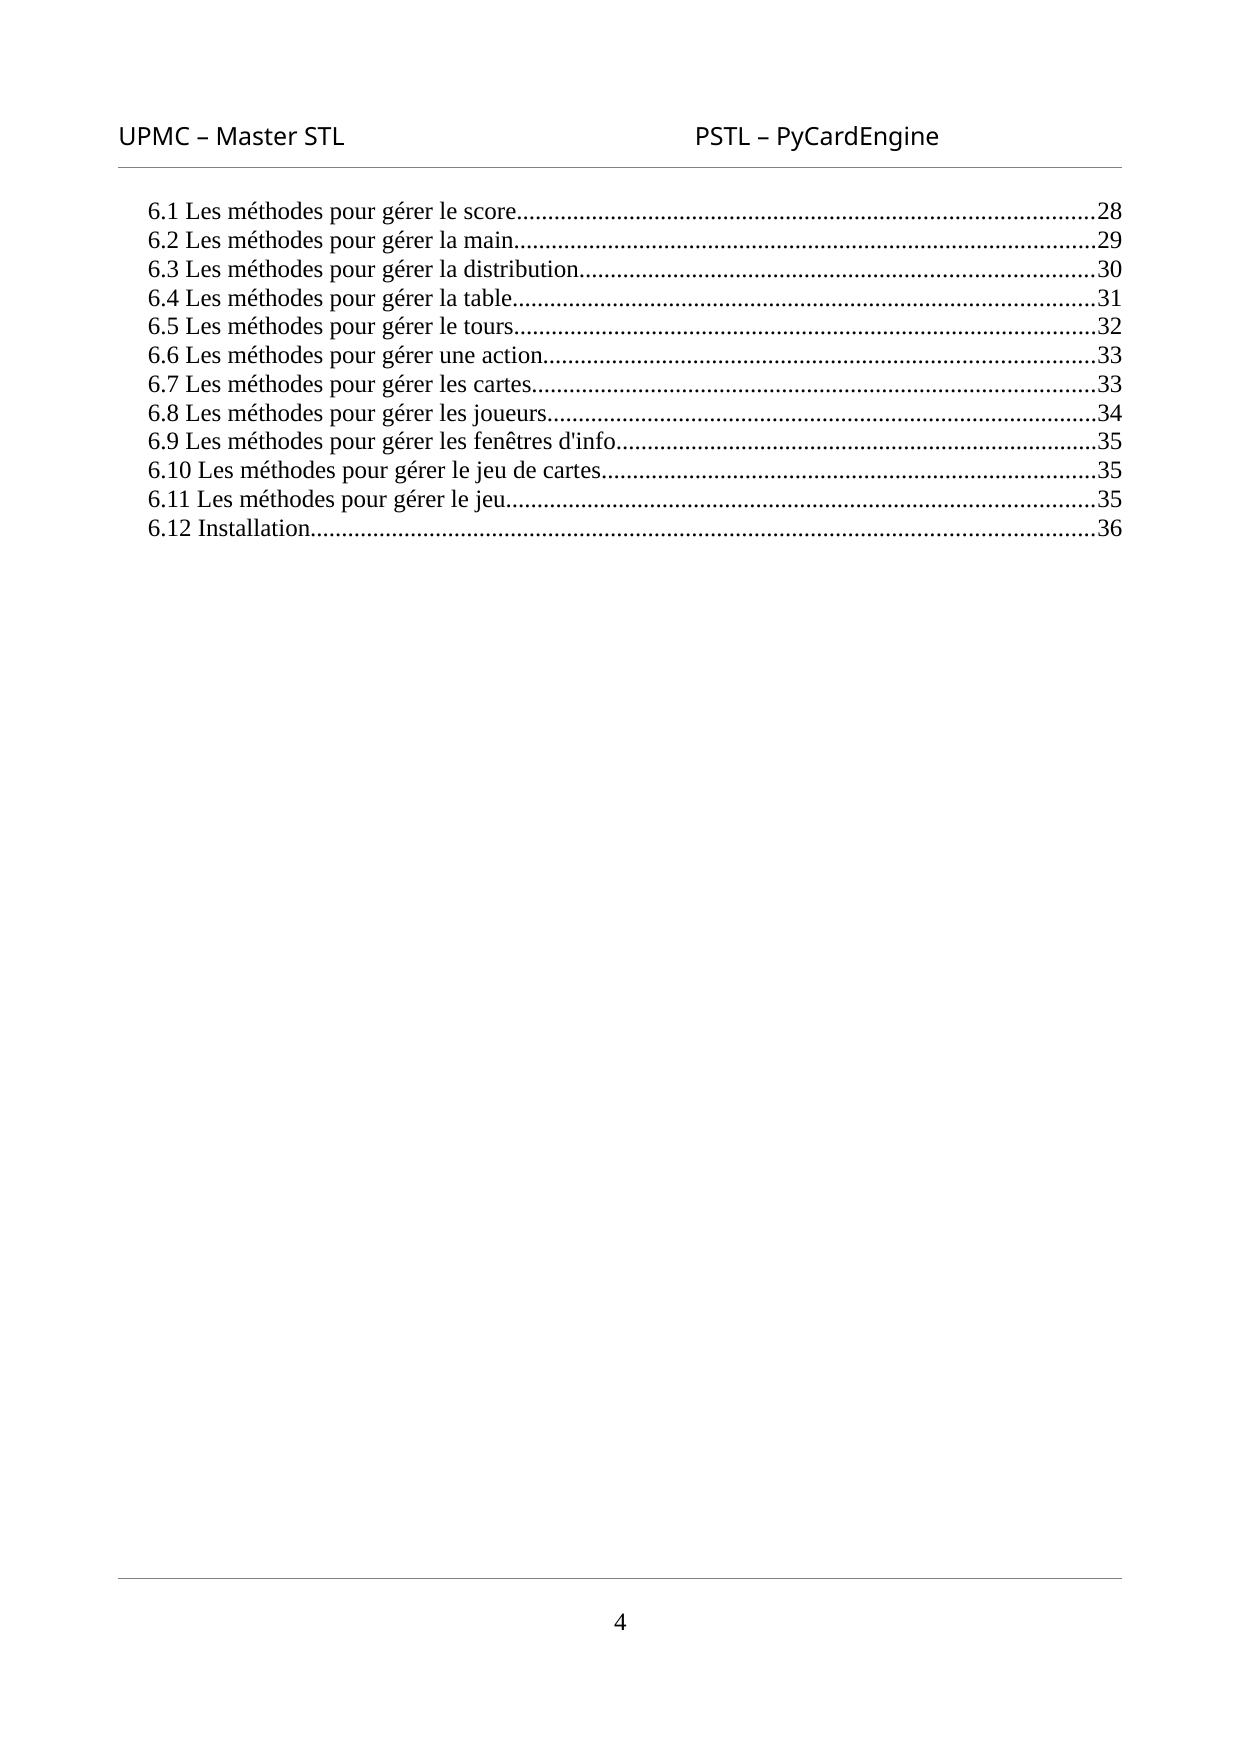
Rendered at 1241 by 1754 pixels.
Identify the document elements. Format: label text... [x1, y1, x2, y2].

text 6.1 Les méthodes pour gérer le score 28 [148, 196, 1122, 225]
text 6.2 Les méthodes pour gérer la main 29 [148, 225, 1122, 254]
text 6.8 Les méthodes pour gérer les joueurs 34 [148, 398, 1122, 426]
text 6.9 Les méthodes pour gérer les fenêtres d'info 35 [148, 426, 1122, 455]
text 6.5 Les méthodes pour gérer le tours 32 [148, 311, 1122, 340]
text 6.7 Les méthodes pour gérer les cartes 33 [148, 369, 1122, 398]
text 6.11 Les méthodes pour gérer le jeu 35 [148, 484, 1122, 513]
text 6.4 Les méthodes pour gérer la table 31 [148, 283, 1122, 311]
text 6.12 Installation 36 [148, 513, 1122, 541]
text 6.10 Les méthodes pour gérer le jeu de cartes 35 [148, 455, 1122, 484]
text 6.3 Les méthodes pour gérer la distribution 30 [148, 254, 1122, 283]
text 6.6 Les méthodes pour gérer une action 33 [148, 340, 1122, 369]
